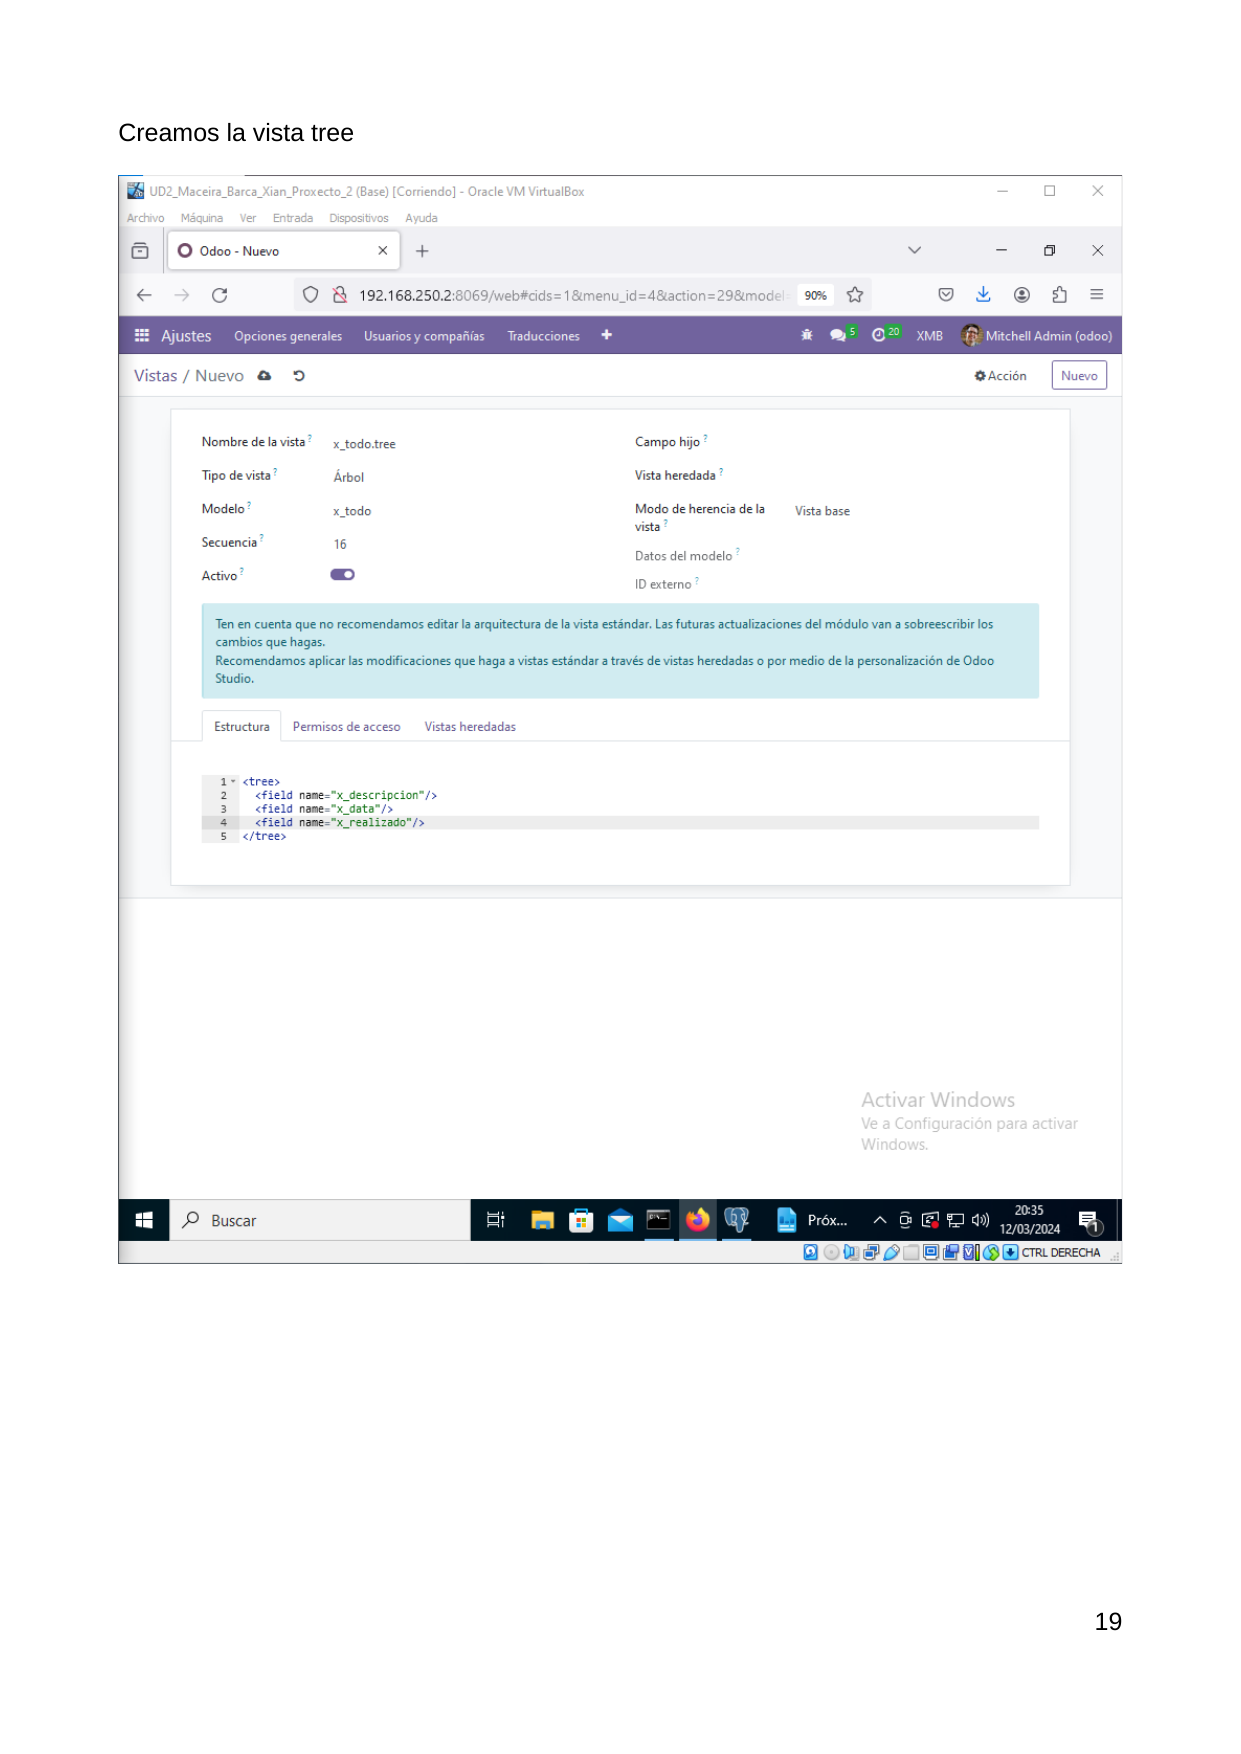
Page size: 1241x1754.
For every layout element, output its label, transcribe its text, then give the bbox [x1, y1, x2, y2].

picture [118, 175, 1123, 1264]
text Creamos la vista tree [118, 118, 1122, 147]
